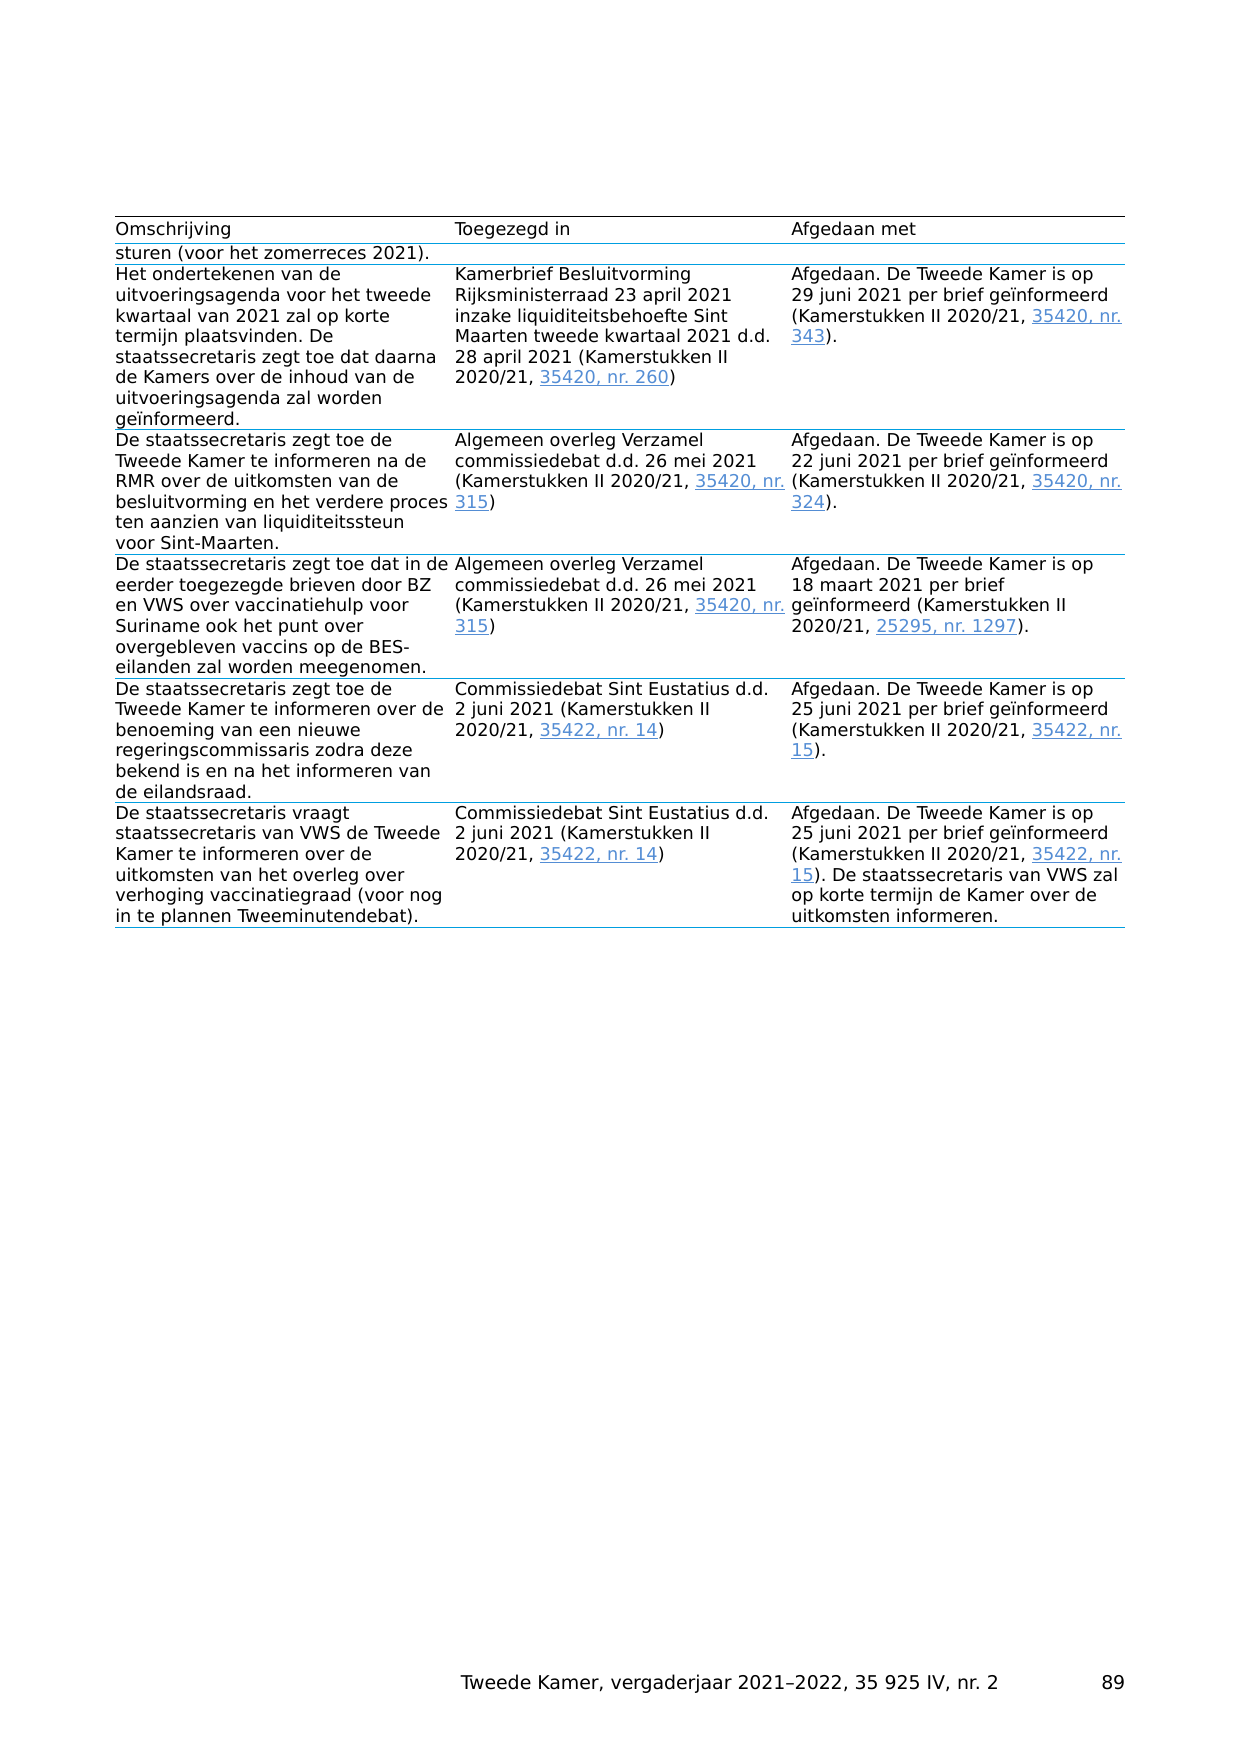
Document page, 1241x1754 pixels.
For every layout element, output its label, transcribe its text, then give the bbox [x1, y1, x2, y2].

table_cell sturen (voor het zomerreces 2021). [115, 244, 452, 264]
table_cell De staatssecretaris zegt toe dat in de eerder toegezegde brieven door BZ en VWS over vaccinatiehulp voor Suriname ook het punt over overgebleven vaccins op de BES-eilanden zal worden meegenomen. [115, 555, 452, 678]
table_header Tabel 35 Door bewindslieden gedane toezeggingen die zijn afgerond (stand per 30 juni 2021) [115, 191, 1125, 216]
table_cell Afgedaan. De Tweede Kamer is op 22 juni 2021 per brief geïnformeerd (Kamerstukken II 2020/21, 35420, nr. 324). [788, 430, 1125, 554]
table_cell Het ondertekenen van de uitvoeringsagenda voor het tweede kwartaal van 2021 zal op korte termijn plaatsvinden. De staatssecretaris zegt toe dat daarna de Kamers over de inhoud van de uitvoeringsagenda zal worden geïnformeerd. [115, 265, 452, 429]
table_cell [788, 244, 1125, 264]
table_cell Afgedaan. De Tweede Kamer is op 25 juni 2021 per brief geïnformeerd (Kamerstukken II 2020/21, 35422, nr. 15). De staatssecretaris van VWS zal op korte termijn de Kamer over de uitkomsten informeren. [788, 803, 1125, 926]
table_cell Afgedaan. De Tweede Kamer is op 29 juni 2021 per brief geïnformeerd (Kamerstukken II 2020/21, 35420, nr. 343). [788, 265, 1125, 429]
table_cell Toegezegd in [452, 217, 788, 243]
table_cell Afgedaan met [788, 217, 1125, 243]
table_cell Afgedaan. De Tweede Kamer is op 25 juni 2021 per brief geïnformeerd (Kamerstukken II 2020/21, 35422, nr. 15). [788, 679, 1125, 802]
table_cell Algemeen overleg Verzamel commissiedebat d.d. 26 mei 2021 (Kamerstukken II 2020/21, 35420, nr. 315) [452, 555, 788, 678]
table_cell Algemeen overleg Verzamel commissiedebat d.d. 26 mei 2021 (Kamerstukken II 2020/21, 35420, nr. 315) [452, 430, 788, 554]
table_cell De staatssecretaris zegt toe de Tweede Kamer te informeren over de benoeming van een nieuwe regeringscommissaris zodra deze bekend is en na het informeren van de eilandsraad. [115, 679, 452, 802]
table_cell Omschrijving [115, 217, 452, 243]
table_cell Commissiedebat Sint Eustatius d.d. 2 juni 2021 (Kamerstukken II 2020/21, 35422, nr. 14) [452, 679, 788, 802]
table_cell Afgedaan. De Tweede Kamer is op 18 maart 2021 per brief geïnformeerd (Kamerstukken II 2020/21, 25295, nr. 1297). [788, 555, 1125, 678]
table_cell Commissiedebat Sint Eustatius d.d. 2 juni 2021 (Kamerstukken II 2020/21, 35422, nr. 14) [452, 803, 788, 926]
table_cell De staatssecretaris zegt toe de Tweede Kamer te informeren na de RMR over de uitkomsten van de besluitvorming en het verdere proces ten aanzien van liquiditeitssteun voor Sint-Maarten. [115, 430, 452, 554]
table_cell De staatssecretaris vraagt staatssecretaris van VWS de Tweede Kamer te informeren over de uitkomsten van het overleg over verhoging vaccinatiegraad (voor nog in te plannen Tweeminutendebat). [115, 803, 452, 926]
table_cell [452, 244, 788, 264]
table_cell Kamerbrief Besluitvorming Rijksministerraad 23 april 2021 inzake liquiditeitsbehoefte Sint Maarten tweede kwartaal 2021 d.d. 28 april 2021 (Kamerstukken II 2020/21, 35420, nr. 260) [452, 265, 788, 429]
